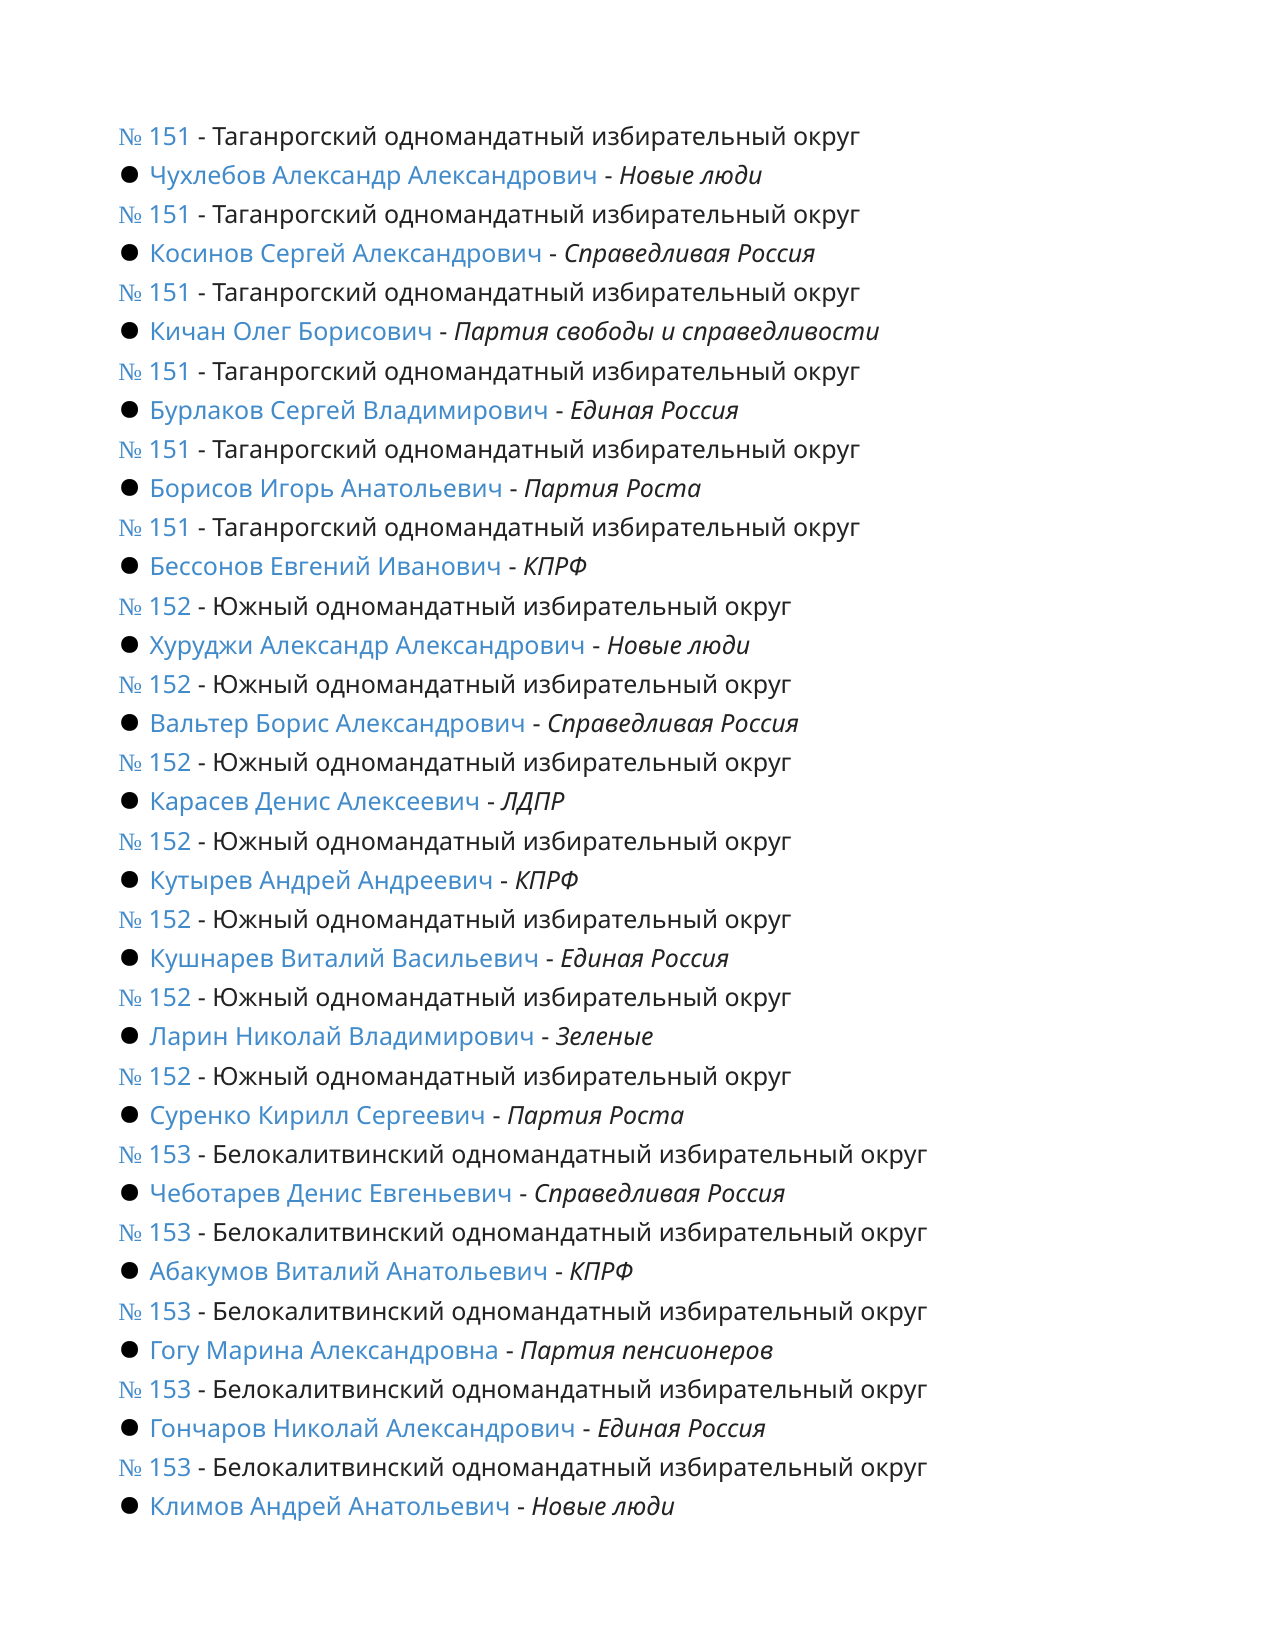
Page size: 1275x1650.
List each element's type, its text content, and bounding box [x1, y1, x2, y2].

list Чухлебов Александр Александрович - Новые люди [120, 157, 1157, 191]
text № 153 - Белокалитвинский одномандатный избирательный округ [118, 1293, 1157, 1327]
text № 152 - Южный одномандатный избирательный округ [118, 1058, 1157, 1092]
text № 152 - Южный одномандатный избирательный округ [118, 588, 1157, 622]
list Климов Андрей Анатольевич - Новые люди [120, 1489, 1157, 1523]
list Вальтер Борис Александрович - Справедливая Россия [120, 706, 1157, 740]
list Абакумов Виталий Анатольевич - КПРФ [120, 1254, 1157, 1288]
list Суренко Кирилл Сергеевич - Партия Роста [120, 1097, 1157, 1131]
text № 151 - Таганрогский одномандатный избирательный округ [118, 510, 1157, 544]
text № 153 - Белокалитвинский одномандатный избирательный округ [118, 1371, 1157, 1406]
list Ларин Николай Владимирович - Зеленые [120, 1019, 1157, 1053]
text № 151 - Таганрогский одномандатный избирательный округ [118, 196, 1157, 231]
list Кичан Олег Борисович - Партия свободы и справедливости [120, 314, 1157, 348]
list Хуруджи Александр Александрович - Новые люди [120, 627, 1157, 661]
text № 153 - Белокалитвинский одномандатный избирательный округ [118, 1215, 1157, 1249]
list Бурлаков Сергей Владимирович - Единая Россия [120, 392, 1157, 426]
text № 151 - Таганрогский одномандатный избирательный округ [118, 353, 1157, 387]
text № 152 - Южный одномандатный избирательный округ [118, 745, 1157, 779]
text № 152 - Южный одномандатный избирательный округ [118, 901, 1157, 936]
text № 153 - Белокалитвинский одномандатный избирательный округ [118, 1136, 1157, 1171]
list Гогу Марина Александровна - Партия пенсионеров [120, 1332, 1157, 1366]
text № 151 - Таганрогский одномандатный избирательный округ [118, 118, 1157, 152]
text № 152 - Южный одномандатный избирательный округ [118, 823, 1157, 857]
text № 153 - Белокалитвинский одномандатный избирательный округ [118, 1450, 1157, 1484]
list Карасев Денис Алексеевич - ЛДПР [120, 784, 1157, 818]
list Борисов Игорь Анатольевич - Партия Роста [120, 471, 1157, 505]
list Кушнарев Виталий Васильевич - Единая Россия [120, 941, 1157, 975]
text № 152 - Южный одномандатный избирательный округ [118, 980, 1157, 1014]
text № 152 - Южный одномандатный избирательный округ [118, 666, 1157, 701]
list Кутырев Андрей Андреевич - КПРФ [120, 862, 1157, 896]
list Косинов Сергей Александрович - Справедливая Россия [120, 236, 1157, 270]
list Гончаров Николай Александрович - Единая Россия [120, 1411, 1157, 1445]
text № 151 - Таганрогский одномандатный избирательный округ [118, 275, 1157, 309]
list Бессонов Евгений Иванович - КПРФ [120, 549, 1157, 583]
text № 151 - Таганрогский одномандатный избирательный округ [118, 431, 1157, 466]
list Чеботарев Денис Евгеньевич - Справедливая Россия [120, 1176, 1157, 1210]
